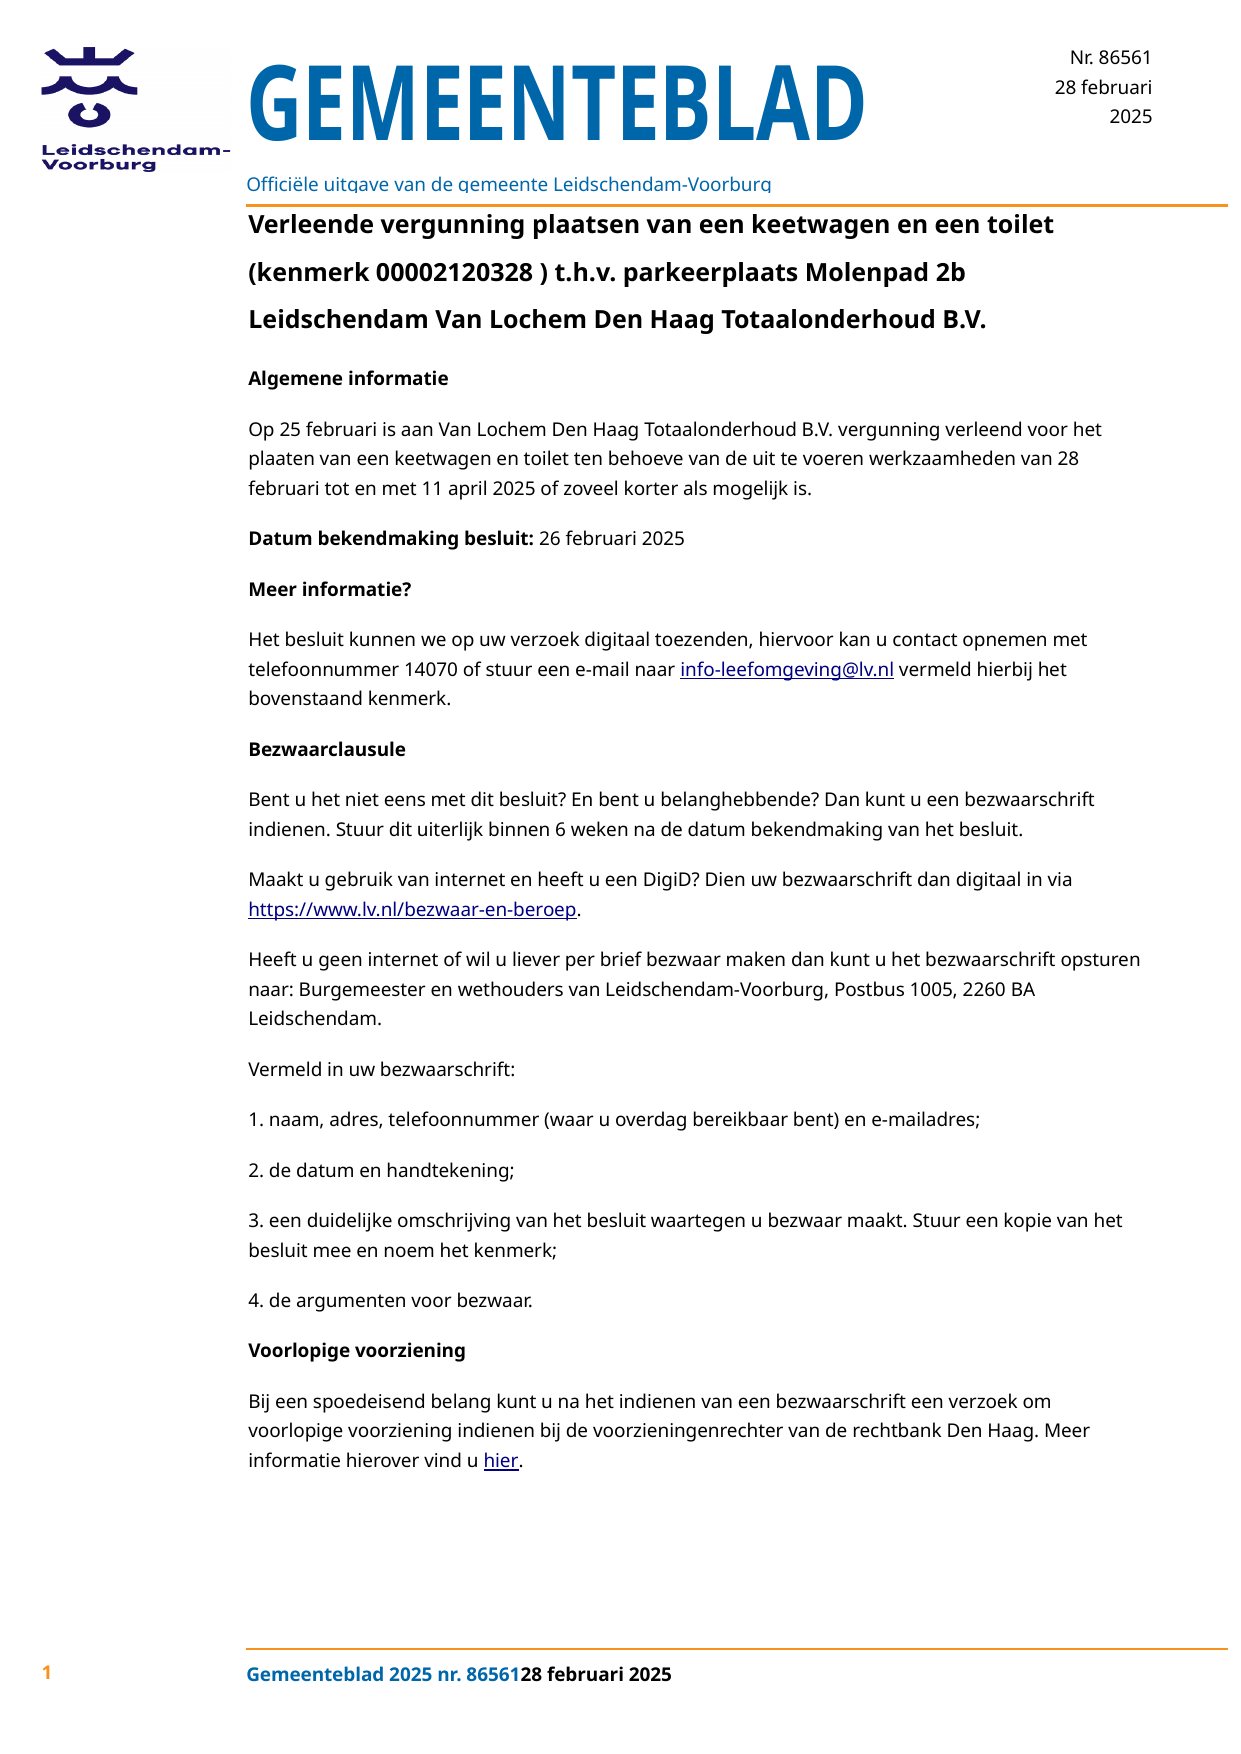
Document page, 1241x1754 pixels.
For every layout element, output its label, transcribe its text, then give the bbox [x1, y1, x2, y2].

text Voorlopige voorziening [248, 1338, 1152, 1363]
text Op 25 februari is aan Van Lochem Den Haag Totaalonderhoud B.V. vergunning verleend voor het plaaten van een keetwagen en toilet ten behoeve van de uit te voeren werkzaamheden van 28 februari tot en met 11 april 2025 of zoveel korter als mogelijk is. [248, 416, 1152, 501]
text Vermeld in uw bezwaarschrift: [248, 1056, 1152, 1082]
text Datum bekendmaking besluit: 26 februari 2025 [248, 526, 1152, 551]
text 3. een duidelijke omschrijving van het besluit waartegen u bezwaar maakt. Stuur een kopie van het besluit mee en noem het kenmerk; [248, 1207, 1152, 1262]
text 4. de argumenten voor bezwaar. [248, 1287, 1152, 1313]
text Bij een spoedeisend belang kunt u na het indienen van een bezwaarschrift een verzoek om voorlopige voorziening indienen bij de voorzieningenrechter van de rechtbank Den Haag. Meer informatie hierover vind u hier. [248, 1388, 1152, 1473]
text 2. de datum en handtekening; [248, 1157, 1152, 1182]
text Verleende vergunning plaatsen van een keetwagen en een toilet (kenmerk 00002120328 ) t.h.v. parkeerplaats Molenpad 2b Leidschendam Van Lochem Den Haag Totaalonderhoud B.V. [248, 207, 1152, 336]
text Bent u het niet eens met dit besluit? En bent u belanghebbende? Dan kunt u een bezwaarschrift indienen. Stuur dit uiterlijk binnen 6 weken na de datum bekendmaking van het besluit. [248, 786, 1152, 842]
text Algemene informatie [248, 366, 1152, 391]
text Het besluit kunnen we op uw verzoek digitaal toezenden, hiervoor kan u contact opnemen met telefoonnummer 14070 of stuur een e-mail naar info-leefomgeving@lv.nl vermeld hierbij het bovenstaand kenmerk. [248, 626, 1152, 711]
text Meer informatie? [248, 576, 1152, 602]
text Heeft u geen internet of wil u liever per brief bezwaar maken dan kunt u het bezwaarschrift opsturen naar: Burgemeester en wethouders van Leidschendam-Voorburg, Postbus 1005, 2260 BA Leidschendam. [248, 946, 1152, 1031]
text Maakt u gebruik van internet en heeft u een DigiD? Dien uw bezwaarschrift dan digitaal in via https://www.lv.nl/bezwaar-en-beroep. [248, 866, 1152, 922]
picture [41, 47, 231, 172]
text Bezwaarclausule [248, 736, 1152, 762]
text 1. naam, adres, telefoonnummer (waar u overdag bereikbaar bent) en e-mailadres; [248, 1106, 1152, 1132]
